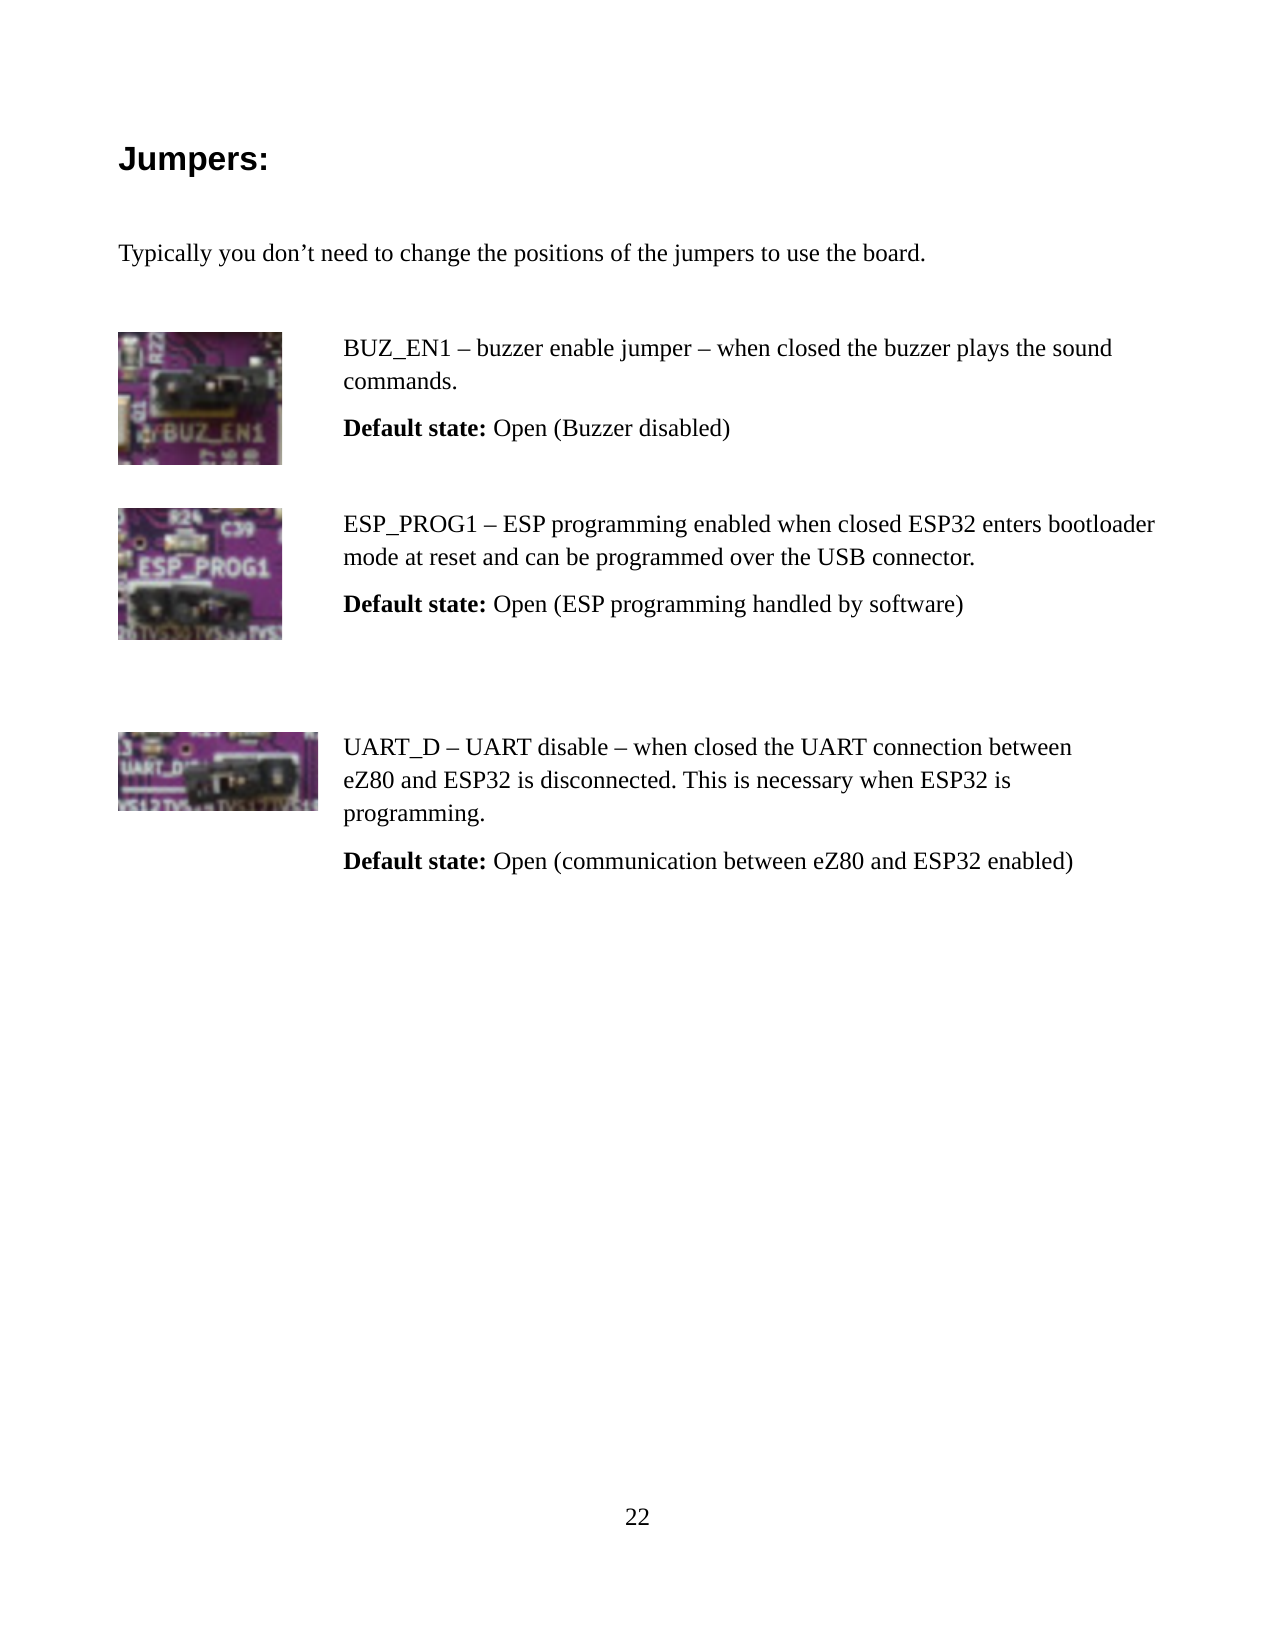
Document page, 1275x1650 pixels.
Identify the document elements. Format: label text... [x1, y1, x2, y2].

text Default state: Open (Buzzer disabled) [283, 413, 1157, 442]
subtitle Jumpers: [118, 139, 1157, 178]
text Default state: Open (communication between eZ80 and ESP32 enabled) [118, 846, 1157, 874]
picture [118, 332, 283, 465]
text Typically you don’t need to change the positions of the jumpers to use the board. [118, 238, 1157, 266]
picture [118, 508, 283, 640]
text ESP_PROG1 – ESP programming enabled when closed ESP32 enters bootloader mode at reset and can be programmed over the USB connector. [283, 509, 1157, 571]
picture [118, 732, 319, 811]
text Default state: Open (ESP programming handled by software) [283, 589, 1157, 618]
text BUZ_EN1 – buzzer enable jumper – when closed the buzzer plays the sound commands. [283, 333, 1157, 395]
text UART_D – UART disable – when closed the UART connection between eZ80 and ESP32 is disconnected. This is necessary when ESP32 is programming. [118, 732, 1157, 827]
